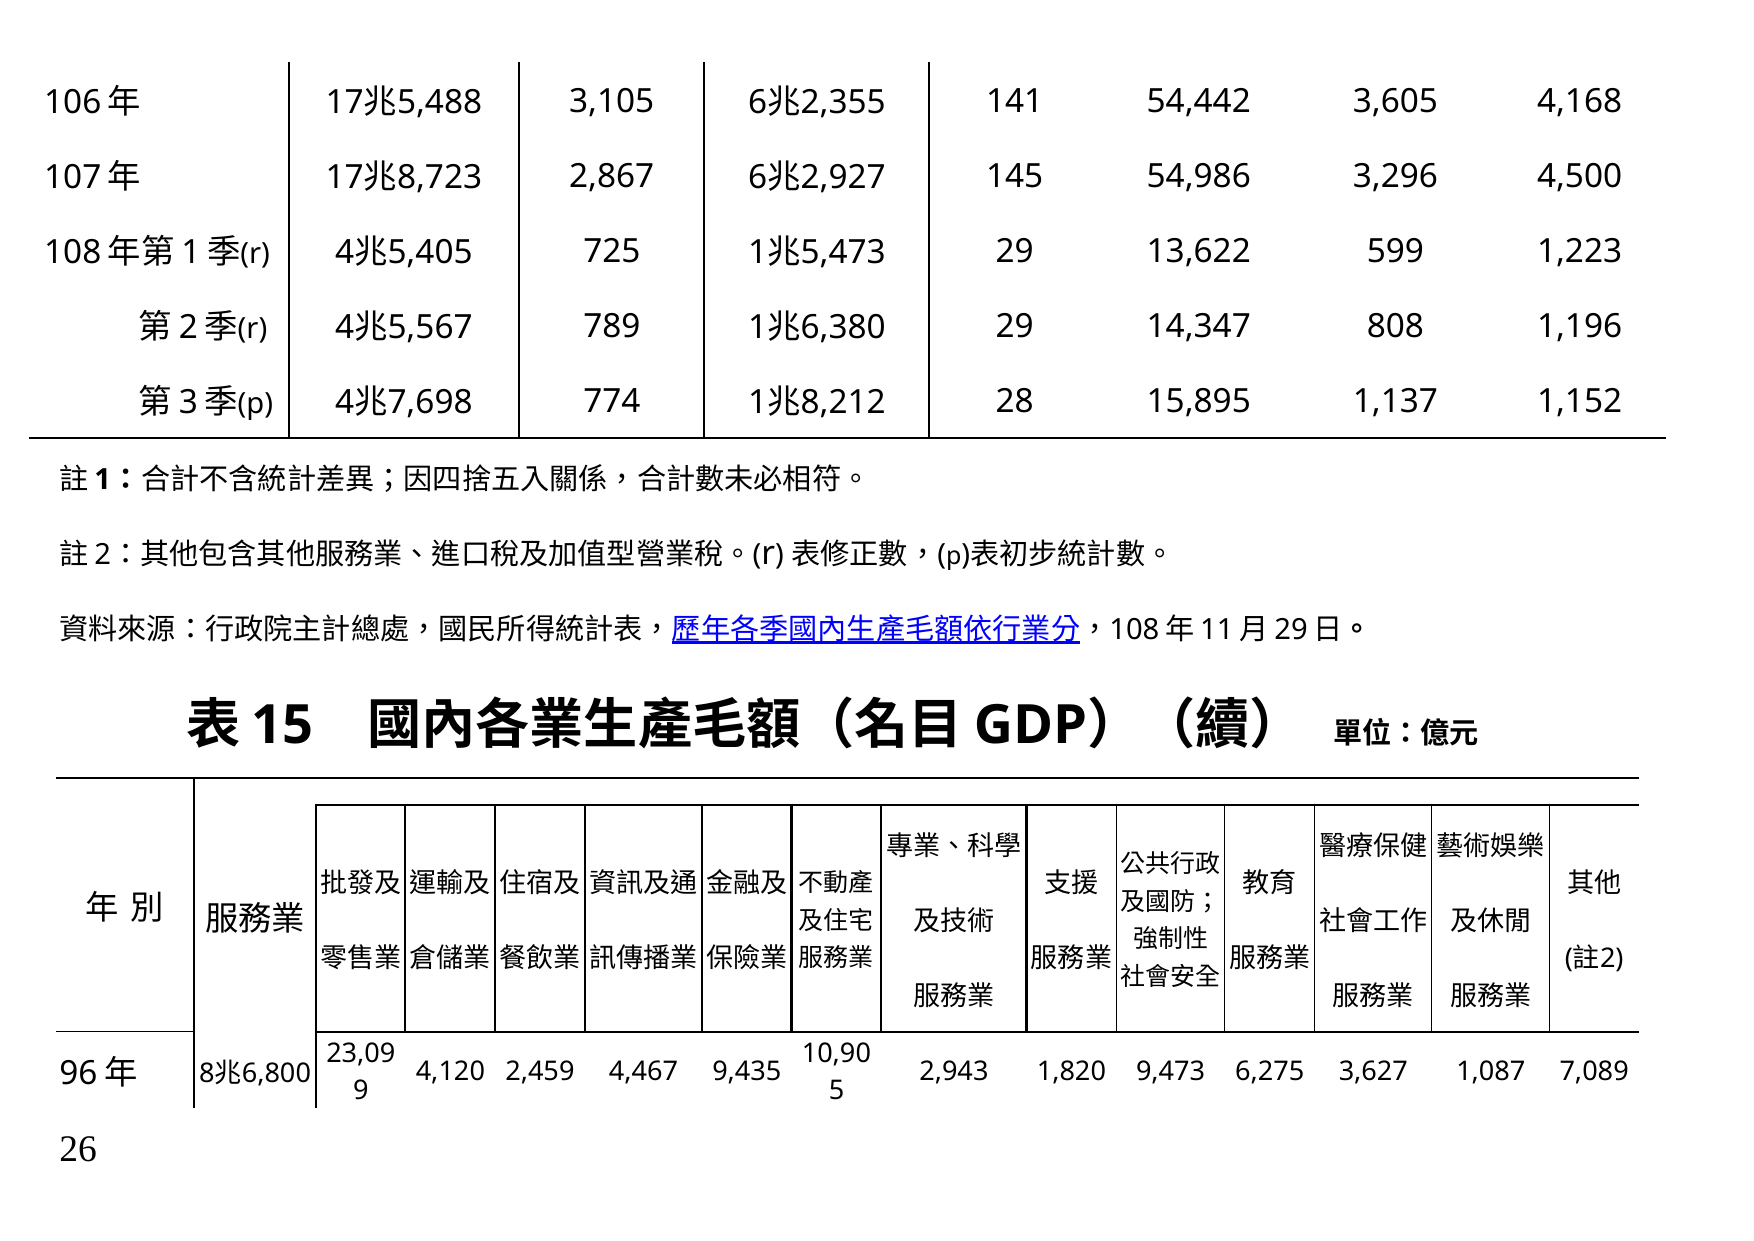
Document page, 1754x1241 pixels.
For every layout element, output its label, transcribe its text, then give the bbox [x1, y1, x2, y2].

table_cell 7,089 [1549, 1033, 1639, 1108]
subtitle 表15 國內各業生產毛額（名目GDP）（續） 單位：億元 [59, 664, 1636, 777]
table_cell 725 [520, 212, 703, 287]
table_cell 15,895 [1100, 362, 1297, 437]
table_cell 9,435 [702, 1033, 791, 1108]
table_cell 96年 [56, 1032, 193, 1108]
table_cell 108年第1季(r) [29, 212, 288, 287]
text 資料來源：行政院主計總處，國民所得統計表，歷年各季國內生產毛額依行業分，108年11月29日。 [59, 589, 1636, 664]
table_cell 4兆5,567 [290, 287, 518, 362]
table_cell 6,275 [1225, 1033, 1314, 1108]
table_cell 54,986 [1100, 137, 1297, 212]
table_cell 13,622 [1100, 212, 1297, 287]
table_cell 第3季(p) [29, 362, 288, 437]
table_cell 1,152 [1493, 362, 1666, 437]
table_cell 10,905 [791, 1033, 881, 1108]
table_cell 藝術娛樂 及休閒 服務業 [1432, 806, 1549, 1031]
table_header 年 別 [56, 779, 193, 1031]
table_cell 17兆5,488 [290, 62, 518, 137]
table_cell 1,196 [1493, 287, 1666, 362]
table_cell 4,467 [585, 1033, 702, 1108]
table_cell 6兆2,355 [705, 62, 928, 137]
table_cell 23,099 [317, 1033, 405, 1108]
table_cell 2,459 [495, 1033, 584, 1108]
table_cell 1,223 [1493, 212, 1666, 287]
table_cell 4,500 [1493, 137, 1666, 212]
table_cell 28 [930, 362, 1099, 437]
table_header [316, 779, 1639, 804]
table_cell 4,168 [1493, 62, 1666, 137]
table_cell 金融及 保險業 [703, 806, 790, 1031]
table_cell 3,296 [1297, 137, 1493, 212]
table_cell 106年 [29, 62, 288, 137]
table_cell 9,473 [1116, 1033, 1225, 1108]
table_cell 1兆6,380 [705, 287, 928, 362]
table_cell 住宿及 餐飲業 [496, 806, 584, 1031]
table_cell 54,442 [1100, 62, 1297, 137]
table_cell 29 [930, 287, 1099, 362]
table_cell 資訊及通 訊傳播業 [586, 806, 701, 1031]
table_header 服務業 [195, 779, 316, 1031]
table_cell 3,605 [1297, 62, 1493, 137]
table_cell 公共行政 及國防； 強制性 社會安全 [1117, 806, 1224, 1031]
table_cell 145 [930, 137, 1099, 212]
table_cell 774 [520, 362, 703, 437]
table_cell 4,120 [405, 1033, 495, 1108]
text 註2：其他包含其他服務業、進口稅及加值型營業稅。(r) 表修正數，(p)表初步統計數。 [59, 514, 1636, 589]
table_cell 4兆7,698 [290, 362, 518, 437]
table_cell 1,087 [1432, 1033, 1549, 1108]
table_cell 其他 (註2) [1550, 806, 1639, 1031]
table_cell 不動產 及住宅 服務業 [793, 806, 880, 1031]
table_cell 專業、科學 及技術 服務業 [882, 806, 1025, 1031]
table_cell 醫療保健 社會工作 服務業 [1315, 806, 1431, 1031]
table_cell 3,105 [520, 62, 703, 137]
table_cell 1兆5,473 [705, 212, 928, 287]
table_cell 599 [1297, 212, 1493, 287]
table_cell 107年 [29, 137, 288, 212]
table_cell 17兆8,723 [290, 137, 518, 212]
table_cell 29 [930, 212, 1099, 287]
table_cell 14,347 [1100, 287, 1297, 362]
table_cell 6兆2,927 [705, 137, 928, 212]
table_cell 支援 服務業 [1028, 806, 1116, 1031]
table_cell 141 [930, 62, 1099, 137]
table_cell 3,627 [1314, 1033, 1432, 1108]
table_cell 1,137 [1297, 362, 1493, 437]
table_cell 1,820 [1026, 1033, 1116, 1108]
table_cell 2,943 [881, 1033, 1026, 1108]
table_cell 789 [520, 287, 703, 362]
table_cell 教育 服務業 [1225, 806, 1314, 1031]
table_cell 運輸及 倉儲業 [406, 806, 494, 1031]
table_cell 1兆8,212 [705, 362, 928, 437]
table_cell 第2季(r) [29, 287, 288, 362]
table_cell 4兆5,405 [290, 212, 518, 287]
table_cell 8兆6,800 [195, 1031, 315, 1108]
table_cell 808 [1297, 287, 1493, 362]
table_cell 批發及 零售業 [317, 806, 404, 1031]
text 註1：合計不含統計差異；因四捨五入關係，合計數未必相符。 [59, 439, 1636, 514]
table_cell 2,867 [520, 137, 703, 212]
